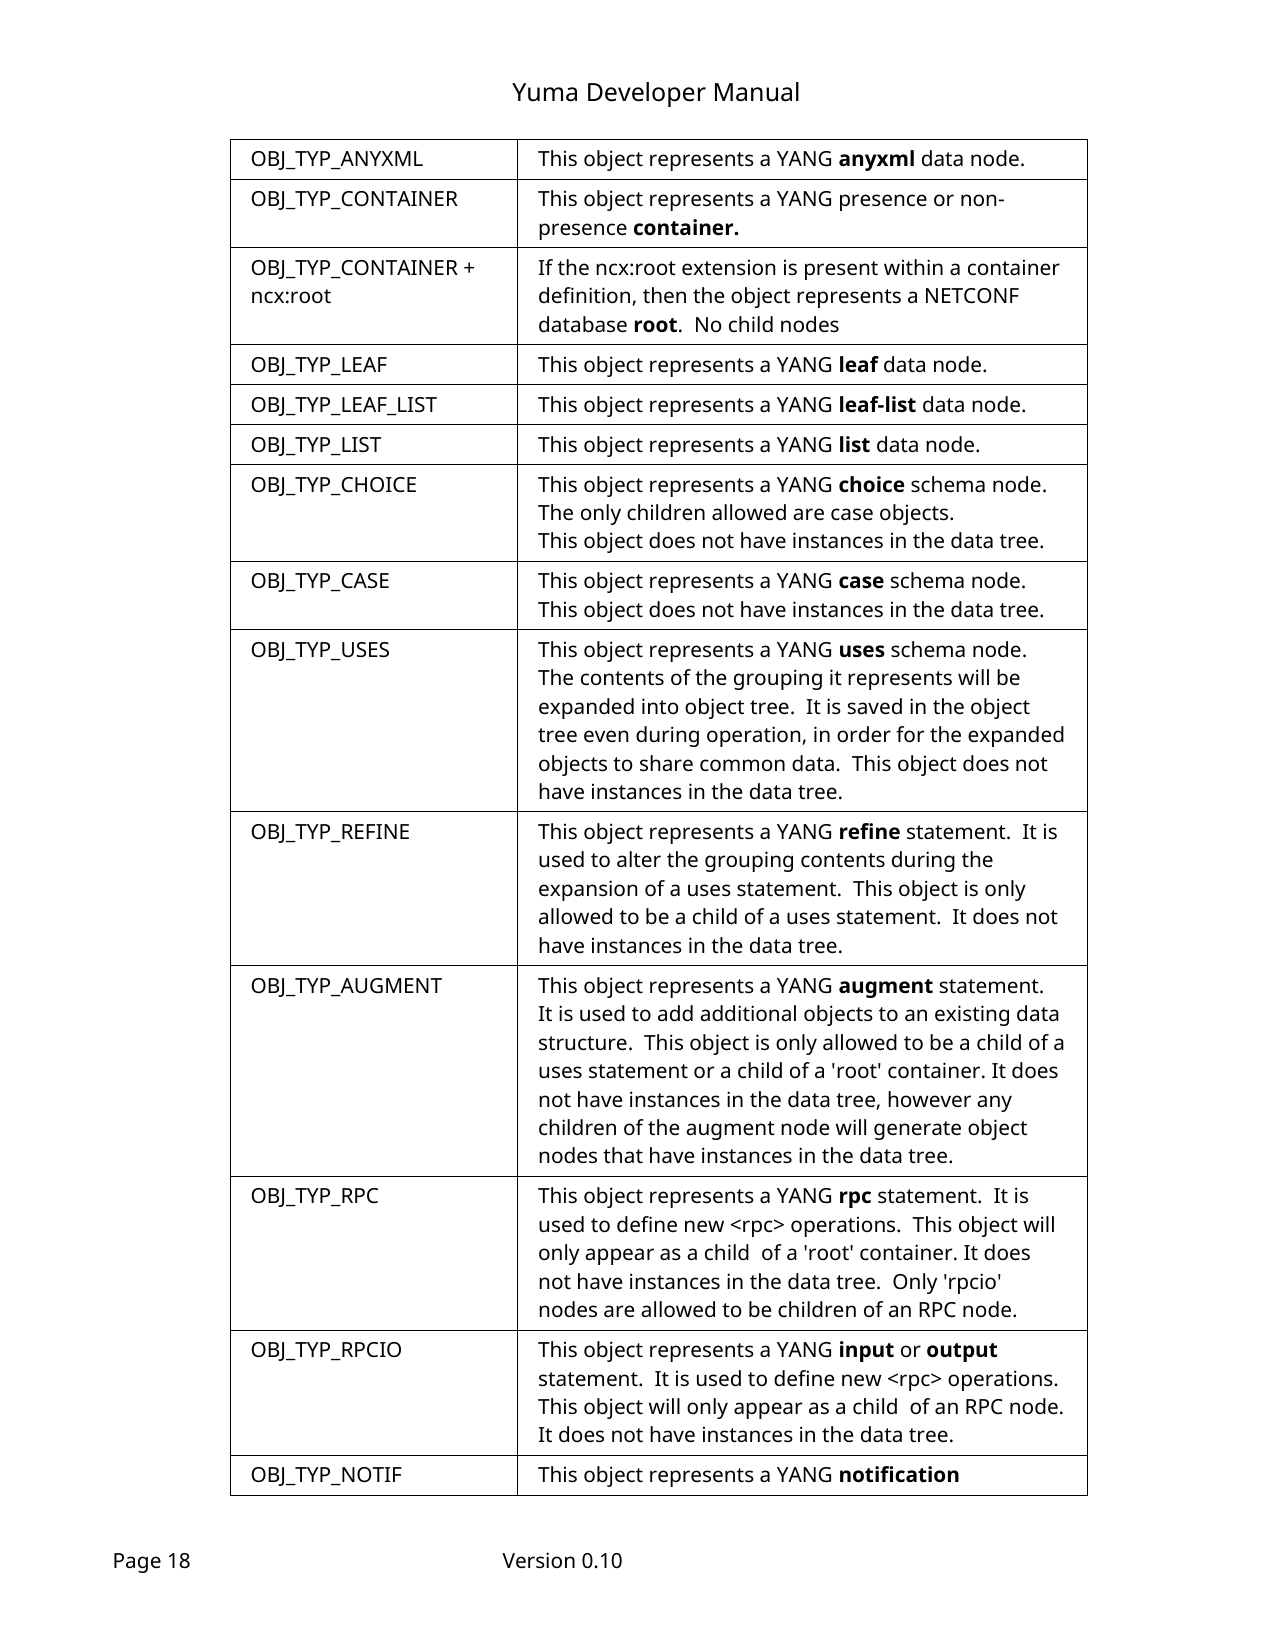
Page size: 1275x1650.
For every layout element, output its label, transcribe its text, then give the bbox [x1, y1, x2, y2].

table_cell This object represents a YANG input or output statement. It is used to define new <rpc> operations. This object will only appear as a child of an RPC node. It does not have instances in the data tree. [518, 1331, 1087, 1455]
table_cell This object represents a YANG leaf data node. [518, 345, 1087, 384]
table_cell OBJ_TYP_CHOICE [231, 465, 517, 561]
table_cell OBJ_TYP_NOTIF [231, 1456, 517, 1495]
table_cell OBJ_TYP_LEAF [231, 345, 517, 384]
table_cell OBJ_TYP_CASE [231, 562, 517, 629]
table_cell This object represents a YANG uses schema node. The contents of the grouping it represents will be expanded into object tree. It is saved in the object tree even during operation, in order for the expanded objects to share common data. This object does not have instances in the data tree. [518, 630, 1087, 811]
table_cell This object represents a YANG anyxml data node. [518, 140, 1087, 178]
table_cell This object represents a YANG refine statement. It is used to alter the grouping contents during the expansion of a uses statement. This object is only allowed to be a child of a uses statement. It does not have instances in the data tree. [518, 812, 1087, 965]
table_cell This object represents a YANG presence or non-presence container. [518, 180, 1087, 247]
table_cell If the ncx:root extension is present within a container definition, then the object represents a NETCONF database root. No child nodes [518, 248, 1087, 344]
table_cell This object represents a YANG rpc statement. It is used to define new <rpc> operations. This object will only appear as a child of a 'root' container. It does not have instances in the data tree. Only 'rpcio' nodes are allowed to be children of an RPC node. [518, 1177, 1087, 1329]
table_cell OBJ_TYP_USES [231, 630, 517, 811]
table_cell This object represents a YANG leaf-list data node. [518, 385, 1087, 424]
table_cell OBJ_TYP_REFINE [231, 812, 517, 965]
table_cell OBJ_TYP_LIST [231, 425, 517, 464]
table_cell This object represents a YANG augment statement. It is used to add additional objects to an existing data structure. This object is only allowed to be a child of a uses statement or a child of a 'root' container. It does not have instances in the data tree, however any children of the augment node will generate object nodes that have instances in the data tree. [518, 966, 1087, 1176]
table_cell OBJ_TYP_LEAF_LIST [231, 385, 517, 424]
table_cell OBJ_TYP_RPCIO [231, 1331, 517, 1455]
table_cell This object represents a YANG choice schema node. The only children allowed are case objects. This object does not have instances in the data tree. [518, 465, 1087, 561]
table_cell This object represents a YANG case schema node. This object does not have instances in the data tree. [518, 562, 1087, 629]
table_cell OBJ_TYP_ANYXML [231, 140, 517, 178]
table_cell This object represents a YANG notification [518, 1456, 1087, 1495]
table_cell OBJ_TYP_RPC [231, 1177, 517, 1329]
table_cell OBJ_TYP_CONTAINER [231, 180, 517, 247]
table_cell OBJ_TYP_CONTAINER + ncx:root [231, 248, 517, 344]
table_cell OBJ_TYP_AUGMENT [231, 966, 517, 1176]
table_cell This object represents a YANG list data node. [518, 425, 1087, 464]
